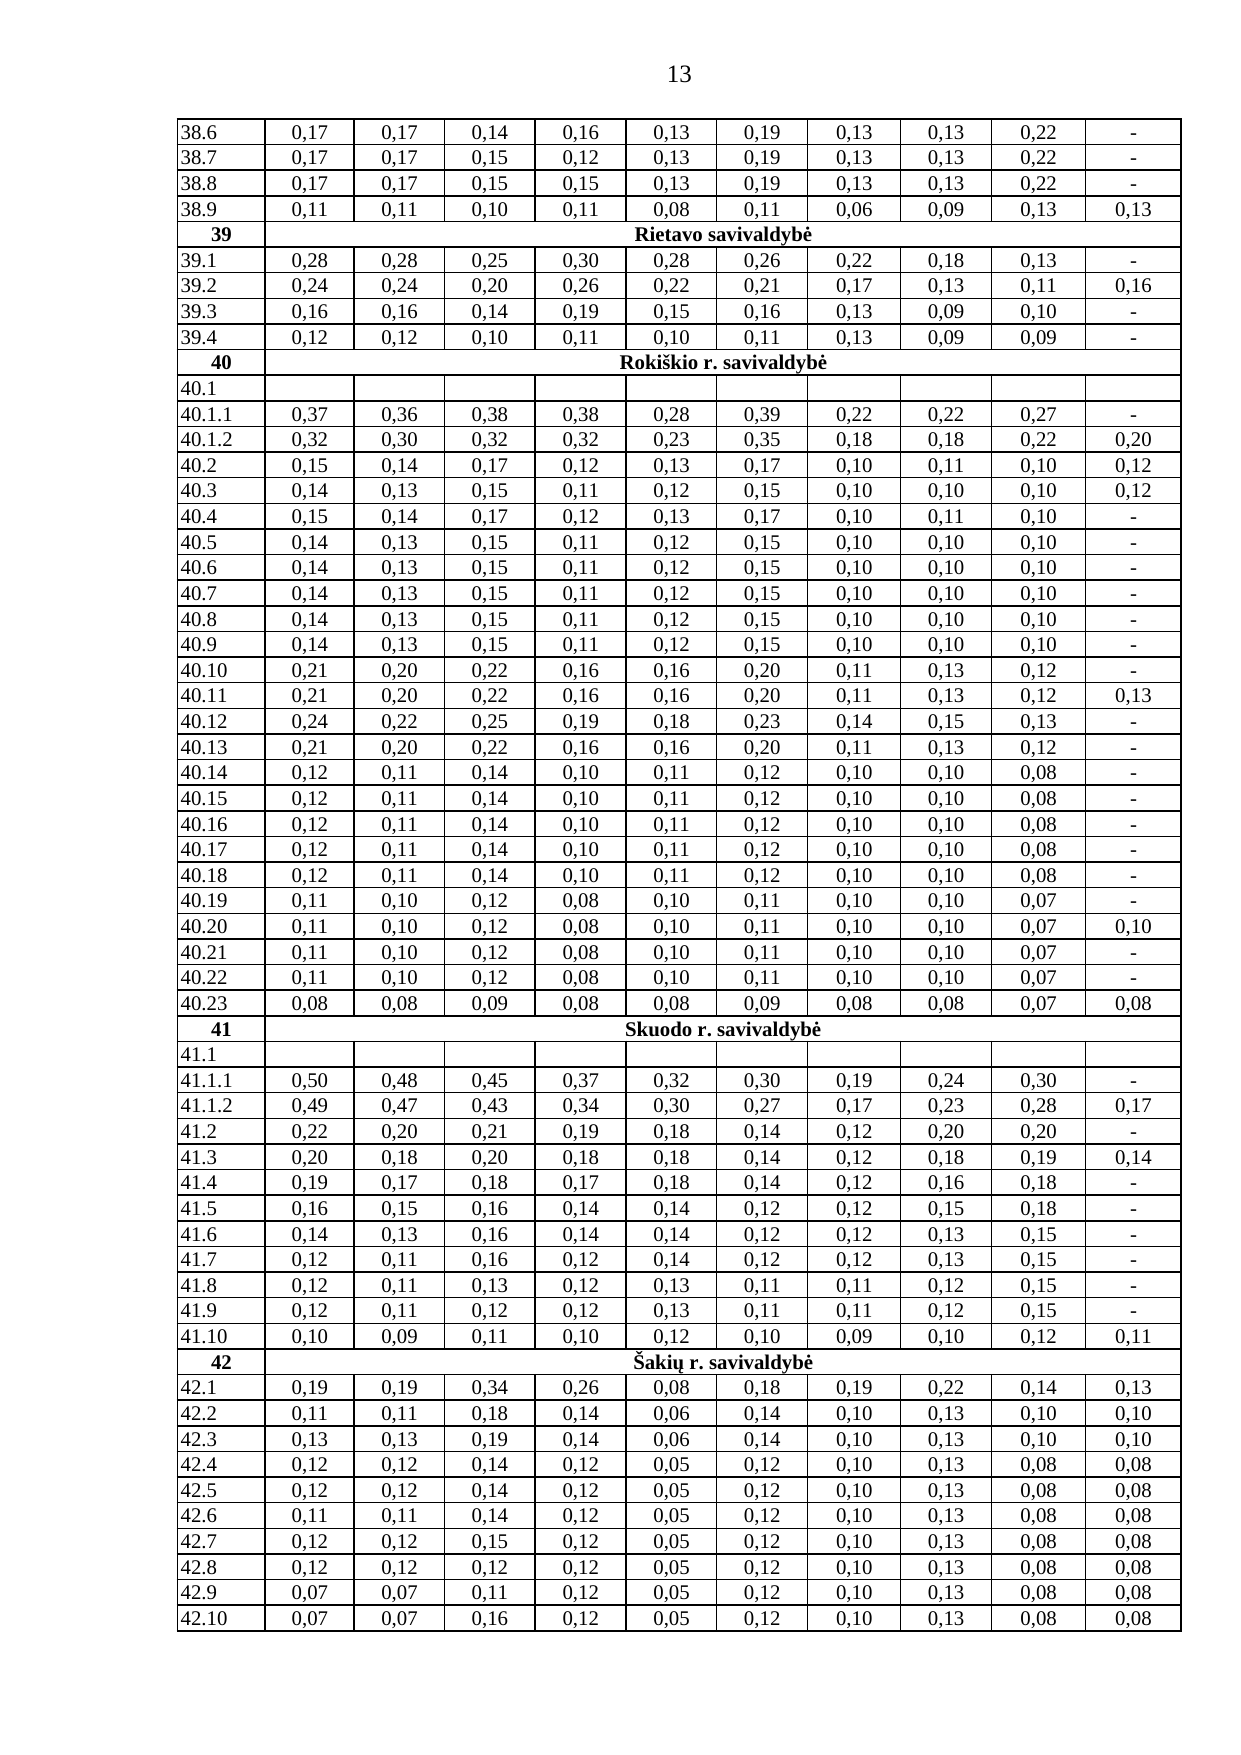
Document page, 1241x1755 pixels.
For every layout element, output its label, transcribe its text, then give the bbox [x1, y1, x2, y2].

table_cell 0,08 [536, 888, 625, 912]
table_cell 0,19 [717, 145, 807, 169]
table_cell 0,13 [1086, 1375, 1180, 1399]
table_cell 0,12 [266, 1452, 353, 1476]
table_cell 0,12 [717, 1503, 807, 1527]
table_cell - [1086, 248, 1180, 272]
table_cell - [1086, 760, 1180, 784]
table_cell 0,12 [627, 607, 716, 631]
table_cell 0,22 [445, 658, 534, 682]
table_cell 42.9 [178, 1580, 264, 1604]
table_cell 0,12 [445, 940, 534, 964]
table_cell 0,11 [717, 1298, 807, 1322]
table_cell [901, 1042, 991, 1066]
table_cell 0,12 [627, 478, 716, 502]
table_cell 0,12 [717, 1555, 807, 1579]
table_cell 0,14 [355, 453, 444, 477]
table_cell Rietavo savivaldybė [266, 222, 1180, 246]
table_cell 0,10 [992, 504, 1085, 528]
table_cell 0,10 [901, 607, 991, 631]
table_cell 0,12 [266, 1247, 353, 1271]
table_cell 0,16 [536, 658, 625, 682]
table_cell 0,14 [536, 1196, 625, 1220]
table_cell 0,15 [901, 1196, 991, 1220]
table_cell 0,10 [1086, 1427, 1180, 1451]
table_cell 0,07 [355, 1606, 444, 1630]
table_cell 0,16 [536, 120, 625, 144]
table_cell 0,19 [717, 171, 807, 195]
table_cell 0,08 [536, 991, 625, 1015]
table_cell 0,06 [627, 1427, 716, 1451]
table_cell 0,10 [355, 914, 444, 938]
table_cell 0,10 [627, 940, 716, 964]
table_cell 38.6 [178, 120, 264, 144]
table_cell 40.8 [178, 607, 264, 631]
table_cell 0,12 [717, 1452, 807, 1476]
table_cell 0,20 [1086, 427, 1180, 451]
table_cell 0,10 [901, 863, 991, 887]
table_cell 0,12 [992, 658, 1085, 682]
table_cell 0,30 [627, 1093, 716, 1117]
table_cell 0,13 [355, 530, 444, 554]
table_cell 0,13 [627, 120, 716, 144]
table_cell 0,30 [717, 1068, 807, 1092]
table_cell 0,10 [901, 786, 991, 810]
table_cell 0,08 [355, 991, 444, 1015]
table_cell 0,12 [536, 1298, 625, 1322]
table_cell 0,10 [808, 1606, 900, 1630]
table_cell 0,05 [627, 1580, 716, 1604]
table_cell 0,18 [717, 1375, 807, 1399]
table_cell 0,11 [808, 1273, 900, 1297]
table_cell - [1086, 555, 1180, 579]
table_cell 0,16 [1086, 273, 1180, 297]
table_cell 0,10 [536, 812, 625, 836]
table_cell 0,09 [901, 299, 991, 323]
table_cell 0,12 [1086, 453, 1180, 477]
table_cell 0,12 [808, 1119, 900, 1143]
table_cell 0,11 [717, 325, 807, 349]
table_cell 41 [178, 1017, 264, 1041]
table_cell 0,10 [901, 888, 991, 912]
table_cell 0,20 [717, 735, 807, 759]
table_cell 0,10 [901, 837, 991, 861]
table_cell 41.1 [178, 1042, 264, 1066]
table_cell - [1086, 940, 1180, 964]
table_cell 0,17 [808, 273, 900, 297]
table_cell 0,21 [266, 683, 353, 707]
table_cell 0,13 [355, 1427, 444, 1451]
table_cell 0,12 [717, 786, 807, 810]
table_cell 0,12 [992, 1324, 1085, 1348]
table_cell 0,15 [717, 632, 807, 656]
table_cell 0,13 [901, 171, 991, 195]
table_cell 0,10 [901, 940, 991, 964]
table_cell 41.4 [178, 1170, 264, 1194]
table_cell 40.9 [178, 632, 264, 656]
table_cell 0,18 [901, 427, 991, 451]
table_cell 0,34 [536, 1093, 625, 1117]
table_cell 0,10 [536, 1324, 625, 1348]
table_cell 0,12 [808, 1145, 900, 1169]
table_cell 0,15 [901, 709, 991, 733]
table_cell 0,11 [717, 914, 807, 938]
table_cell 0,27 [992, 402, 1085, 426]
table_cell 0,12 [266, 786, 353, 810]
table_cell 0,19 [717, 120, 807, 144]
table_cell 0,11 [536, 607, 625, 631]
table_cell 0,14 [717, 1119, 807, 1143]
table_cell 0,10 [901, 760, 991, 784]
table_cell 0,17 [355, 120, 444, 144]
table_cell 0,10 [808, 581, 900, 605]
table_cell 0,10 [627, 965, 716, 989]
table_cell - [1086, 863, 1180, 887]
table_cell - [1086, 888, 1180, 912]
table_cell 40.6 [178, 555, 264, 579]
table_cell - [1086, 1247, 1180, 1271]
table_cell 41.6 [178, 1222, 264, 1246]
table_cell 0,13 [355, 607, 444, 631]
table_cell 0,36 [355, 402, 444, 426]
table_cell Šakių r. savivaldybė [266, 1350, 1180, 1374]
table_cell 0,10 [536, 863, 625, 887]
table_cell 0,12 [355, 1529, 444, 1553]
table_cell 0,12 [266, 1555, 353, 1579]
table_cell 0,25 [445, 248, 534, 272]
table_cell 0,10 [992, 581, 1085, 605]
table_cell 0,13 [355, 1222, 444, 1246]
table_cell [445, 1042, 534, 1066]
table_cell 0,16 [536, 735, 625, 759]
table_cell 0,12 [627, 530, 716, 554]
table_cell 41.1.1 [178, 1068, 264, 1092]
table_cell 0,10 [627, 914, 716, 938]
table_cell 40.16 [178, 812, 264, 836]
table_cell 0,14 [536, 1222, 625, 1246]
table_cell 40.3 [178, 478, 264, 502]
table_cell 0,14 [717, 1401, 807, 1425]
table_cell [627, 1042, 716, 1066]
table_cell 0,11 [1086, 1324, 1180, 1348]
table_cell 0,26 [717, 248, 807, 272]
table_cell 0,13 [901, 1452, 991, 1476]
table_cell 0,10 [808, 812, 900, 836]
table_cell 40.23 [178, 991, 264, 1015]
table_cell - [1086, 1196, 1180, 1220]
table_cell 0,15 [717, 607, 807, 631]
table_cell 0,20 [355, 1119, 444, 1143]
table_cell - [1086, 1222, 1180, 1246]
table_cell 0,12 [266, 760, 353, 784]
table_cell 0,12 [717, 837, 807, 861]
table_cell 0,18 [536, 1145, 625, 1169]
table_cell 0,11 [266, 888, 353, 912]
table_cell - [1086, 1273, 1180, 1297]
table_cell [1086, 1042, 1180, 1066]
table_cell 0,38 [445, 402, 534, 426]
table_cell 0,47 [355, 1093, 444, 1117]
table_cell 0,13 [355, 581, 444, 605]
table_cell 0,30 [992, 1068, 1085, 1092]
table_cell 0,13 [901, 1247, 991, 1271]
table_cell 0,12 [627, 632, 716, 656]
table_cell - [1086, 1068, 1180, 1092]
table_cell 40.20 [178, 914, 264, 938]
table_cell 0,08 [992, 1606, 1085, 1630]
table_cell 0,10 [536, 837, 625, 861]
table_cell 42.4 [178, 1452, 264, 1476]
table_cell - [1086, 402, 1180, 426]
table_cell 0,12 [266, 325, 353, 349]
table_cell [536, 1042, 625, 1066]
table_cell 0,10 [536, 760, 625, 784]
table_cell 0,14 [717, 1145, 807, 1169]
table_cell 0,11 [717, 197, 807, 221]
table_cell 0,15 [445, 607, 534, 631]
table_cell 0,10 [808, 1401, 900, 1425]
table_cell 0,22 [992, 145, 1085, 169]
table_cell 40.13 [178, 735, 264, 759]
table_cell 0,12 [536, 1580, 625, 1604]
table_cell 41.2 [178, 1119, 264, 1143]
table_cell 0,48 [355, 1068, 444, 1092]
table_cell 0,23 [717, 709, 807, 733]
table_cell [1086, 376, 1180, 400]
table_cell 0,20 [717, 683, 807, 707]
table_cell 0,28 [992, 1093, 1085, 1117]
table_cell 0,24 [266, 709, 353, 733]
table_cell 0,11 [266, 1503, 353, 1527]
table_cell 0,10 [901, 914, 991, 938]
table_cell 0,14 [627, 1196, 716, 1220]
table_cell 0,10 [355, 965, 444, 989]
table_cell 0,15 [717, 530, 807, 554]
table_cell 0,12 [808, 1247, 900, 1271]
table_cell 0,20 [355, 683, 444, 707]
table_cell 0,07 [992, 940, 1085, 964]
table_cell 0,21 [266, 735, 353, 759]
table_cell 0,11 [536, 530, 625, 554]
table_cell 0,12 [266, 1273, 353, 1297]
table_cell 0,08 [992, 812, 1085, 836]
table_cell 0,09 [901, 197, 991, 221]
table_cell 0,13 [901, 1401, 991, 1425]
table_cell [445, 376, 534, 400]
table_cell 0,08 [901, 991, 991, 1015]
table_cell 40.10 [178, 658, 264, 682]
table_cell 0,09 [992, 325, 1085, 349]
table_cell 0,18 [808, 427, 900, 451]
table_cell 40.15 [178, 786, 264, 810]
table_cell 0,19 [266, 1170, 353, 1194]
table_cell 0,13 [355, 555, 444, 579]
table_cell 0,11 [717, 940, 807, 964]
table_cell 0,13 [627, 171, 716, 195]
table_cell - [1086, 1298, 1180, 1322]
table_cell 42 [178, 1350, 264, 1374]
table_cell 0,15 [717, 581, 807, 605]
table_cell 0,45 [445, 1068, 534, 1092]
table_cell 0,24 [266, 273, 353, 297]
table_cell 0,11 [355, 1298, 444, 1322]
table_cell 0,11 [808, 735, 900, 759]
table_cell 0,11 [808, 658, 900, 682]
table_cell 0,14 [1086, 1145, 1180, 1169]
table_cell 0,10 [992, 1427, 1085, 1451]
table_cell 0,11 [266, 940, 353, 964]
table_cell 0,35 [717, 427, 807, 451]
table_cell [266, 376, 353, 400]
table_cell 0,16 [266, 299, 353, 323]
table_cell 0,05 [627, 1555, 716, 1579]
table_cell 0,21 [445, 1119, 534, 1143]
table_cell 0,10 [992, 530, 1085, 554]
table_cell 0,13 [808, 299, 900, 323]
table_cell 0,14 [266, 1222, 353, 1246]
table_cell 0,11 [808, 1298, 900, 1322]
table_cell 0,12 [536, 1247, 625, 1271]
table_cell 0,11 [266, 965, 353, 989]
table_cell 0,17 [445, 504, 534, 528]
table_cell 0,19 [536, 299, 625, 323]
table_cell 42.8 [178, 1555, 264, 1579]
table_cell 40.19 [178, 888, 264, 912]
table_cell 0,08 [992, 1555, 1085, 1579]
table_cell 0,18 [627, 1170, 716, 1194]
table_cell 0,17 [355, 171, 444, 195]
table_cell 0,08 [1086, 1529, 1180, 1553]
table_cell 0,10 [808, 1503, 900, 1527]
table_cell 0,18 [901, 1145, 991, 1169]
table_cell 0,10 [627, 325, 716, 349]
table_cell 0,16 [627, 683, 716, 707]
table_cell 0,09 [808, 1324, 900, 1348]
table_cell 0,15 [627, 299, 716, 323]
table_cell 0,10 [808, 1478, 900, 1502]
table_cell 0,08 [1086, 1580, 1180, 1604]
table_cell 0,11 [355, 1273, 444, 1297]
table_cell 0,14 [445, 812, 534, 836]
table_cell 0,08 [1086, 1606, 1180, 1630]
table_cell - [1086, 735, 1180, 759]
table_cell 0,15 [445, 581, 534, 605]
table_cell 0,16 [355, 299, 444, 323]
table_cell 0,14 [445, 120, 534, 144]
table_cell 0,14 [266, 607, 353, 631]
table_cell 40.1 [178, 376, 264, 400]
table_cell 0,12 [808, 1222, 900, 1246]
table_cell 0,12 [901, 1298, 991, 1322]
table_cell 0,13 [627, 504, 716, 528]
table_cell 0,12 [266, 812, 353, 836]
table_cell - [1086, 812, 1180, 836]
table_cell 39.1 [178, 248, 264, 272]
table_cell 0,20 [717, 658, 807, 682]
table_cell 0,22 [992, 120, 1085, 144]
table_cell 0,17 [717, 504, 807, 528]
table_cell 0,10 [992, 1401, 1085, 1425]
table_cell 40.1.1 [178, 402, 264, 426]
table_cell 0,22 [445, 735, 534, 759]
table_cell 39.4 [178, 325, 264, 349]
table_cell 0,14 [808, 709, 900, 733]
table_cell 0,30 [536, 248, 625, 272]
table_cell 0,08 [1086, 1555, 1180, 1579]
table_cell - [1086, 299, 1180, 323]
table_cell 0,14 [266, 478, 353, 502]
table_cell 0,15 [992, 1222, 1085, 1246]
table_cell 0,10 [992, 607, 1085, 631]
table_cell 0,15 [536, 171, 625, 195]
table_cell 0,11 [627, 786, 716, 810]
table_cell 0,15 [445, 1529, 534, 1553]
table_cell 0,28 [627, 402, 716, 426]
table_cell 0,11 [355, 197, 444, 221]
table_cell 40.5 [178, 530, 264, 554]
table_cell 0,14 [266, 530, 353, 554]
table_cell 0,12 [445, 965, 534, 989]
table_cell 0,10 [808, 786, 900, 810]
table_cell - [1086, 171, 1180, 195]
table_cell [717, 376, 807, 400]
table_cell 0,12 [536, 453, 625, 477]
table_cell 0,13 [808, 145, 900, 169]
table_cell 0,13 [627, 453, 716, 477]
table_cell 0,10 [808, 914, 900, 938]
table_cell 0,11 [901, 453, 991, 477]
table_cell 0,12 [717, 1478, 807, 1502]
table_cell 42.2 [178, 1401, 264, 1425]
table_cell 41.10 [178, 1324, 264, 1348]
table_cell 0,10 [717, 1324, 807, 1348]
table_cell 0,22 [445, 683, 534, 707]
table_cell 0,08 [992, 1452, 1085, 1476]
table_cell 0,22 [266, 1119, 353, 1143]
table_cell 0,19 [536, 709, 625, 733]
table_cell 0,10 [901, 632, 991, 656]
table_cell 0,13 [992, 197, 1085, 221]
table_cell 0,14 [627, 1222, 716, 1246]
table_cell 0,17 [266, 171, 353, 195]
table_cell - [1086, 658, 1180, 682]
table_cell 0,10 [901, 555, 991, 579]
table_cell 0,12 [266, 1478, 353, 1502]
table_cell 0,19 [266, 1375, 353, 1399]
table_cell 0,15 [445, 171, 534, 195]
table_cell 0,20 [445, 1145, 534, 1169]
table_cell 0,12 [627, 581, 716, 605]
table_cell 0,10 [808, 888, 900, 912]
table_cell 0,11 [445, 1324, 534, 1348]
table_cell [536, 376, 625, 400]
table_cell 0,12 [627, 1324, 716, 1348]
table_cell 0,10 [355, 888, 444, 912]
table_cell 0,10 [992, 478, 1085, 502]
table_cell 0,12 [901, 1273, 991, 1297]
table_cell 0,10 [901, 478, 991, 502]
table_cell 0,13 [355, 478, 444, 502]
table_cell 0,19 [808, 1068, 900, 1092]
table_cell 0,13 [901, 683, 991, 707]
table_cell 0,08 [536, 940, 625, 964]
table_cell 0,18 [627, 1145, 716, 1169]
table_cell 0,10 [808, 607, 900, 631]
table_cell 0,15 [717, 555, 807, 579]
table_cell 0,13 [901, 1503, 991, 1527]
table_cell 0,05 [627, 1452, 716, 1476]
table_cell 0,11 [536, 478, 625, 502]
table_cell 0,07 [266, 1606, 353, 1630]
table_cell 0,12 [355, 1478, 444, 1502]
table_cell 0,16 [627, 658, 716, 682]
table_cell 0,10 [992, 555, 1085, 579]
table_cell 0,13 [901, 1478, 991, 1502]
table_cell 0,08 [992, 1580, 1085, 1604]
table_cell 0,14 [445, 837, 534, 861]
table_cell 0,12 [717, 1222, 807, 1246]
table_cell 0,07 [992, 965, 1085, 989]
table_cell 0,05 [627, 1478, 716, 1502]
table_cell 0,10 [808, 1580, 900, 1604]
table_cell 0,11 [355, 760, 444, 784]
table_cell 0,15 [355, 1196, 444, 1220]
table_cell 0,14 [627, 1247, 716, 1271]
table_cell 0,14 [536, 1401, 625, 1425]
table_cell 0,13 [808, 325, 900, 349]
table_cell 0,13 [901, 1606, 991, 1630]
table_cell 0,15 [445, 555, 534, 579]
table_cell 0,08 [992, 1503, 1085, 1527]
table_cell - [1086, 837, 1180, 861]
table_cell 0,18 [627, 709, 716, 733]
table_cell 0,11 [627, 812, 716, 836]
table_cell 0,10 [445, 197, 534, 221]
table_cell 0,08 [1086, 1478, 1180, 1502]
table_cell [355, 376, 444, 400]
table_cell 0,27 [717, 1093, 807, 1117]
table_cell 0,10 [992, 299, 1085, 323]
table_cell 0,11 [266, 914, 353, 938]
table_cell 0,08 [992, 760, 1085, 784]
table_cell 0,11 [536, 632, 625, 656]
table_cell 0,13 [992, 709, 1085, 733]
table_cell 0,10 [808, 760, 900, 784]
table_cell 0,17 [808, 1093, 900, 1117]
table_cell 39 [178, 222, 264, 246]
table_cell 0,32 [536, 427, 625, 451]
table_cell 0,05 [627, 1529, 716, 1553]
table_cell 0,15 [445, 530, 534, 554]
table_cell 0,13 [808, 171, 900, 195]
table_cell 0,05 [627, 1503, 716, 1527]
table_cell 0,32 [627, 1068, 716, 1092]
table_cell 0,20 [266, 1145, 353, 1169]
table_cell 41.9 [178, 1298, 264, 1322]
table_cell 0,09 [901, 325, 991, 349]
table_cell [992, 376, 1085, 400]
table_cell 0,12 [1086, 478, 1180, 502]
table_cell 40.21 [178, 940, 264, 964]
table_cell 0,14 [536, 1427, 625, 1451]
table_cell 0,11 [536, 555, 625, 579]
table_cell 0,20 [992, 1119, 1085, 1143]
table_cell 0,10 [808, 632, 900, 656]
table_cell 0,10 [992, 453, 1085, 477]
table_cell 0,13 [1086, 683, 1180, 707]
table_cell 40.17 [178, 837, 264, 861]
table_cell 0,10 [808, 530, 900, 554]
table_cell 0,09 [355, 1324, 444, 1348]
table_cell 0,17 [266, 120, 353, 144]
table_cell - [1086, 709, 1180, 733]
table_cell - [1086, 607, 1180, 631]
table_cell 0,13 [901, 273, 991, 297]
table_cell 0,17 [355, 145, 444, 169]
table_cell 0,13 [627, 1273, 716, 1297]
table_cell 0,14 [266, 581, 353, 605]
table_cell 0,08 [1086, 1503, 1180, 1527]
table_cell 0,16 [536, 683, 625, 707]
table_cell 42.1 [178, 1375, 264, 1399]
table_cell 0,08 [992, 837, 1085, 861]
table_cell - [1086, 965, 1180, 989]
table_cell 0,13 [627, 1298, 716, 1322]
table_cell 0,18 [445, 1170, 534, 1194]
table_cell 0,18 [992, 1170, 1085, 1194]
table_cell - [1086, 1119, 1180, 1143]
table_cell 0,12 [717, 760, 807, 784]
table_cell 0,34 [445, 1375, 534, 1399]
table_cell 0,06 [627, 1401, 716, 1425]
table_cell 0,12 [445, 888, 534, 912]
table_cell 0,11 [445, 1580, 534, 1604]
table_cell [901, 376, 991, 400]
table_cell 0,14 [266, 555, 353, 579]
table_cell 0,11 [536, 197, 625, 221]
table_cell 0,50 [266, 1068, 353, 1092]
table_cell 0,11 [627, 760, 716, 784]
table_cell - [1086, 1170, 1180, 1194]
table_cell 0,12 [808, 1170, 900, 1194]
table_cell 0,10 [1086, 1401, 1180, 1425]
table_cell 0,12 [992, 683, 1085, 707]
table_cell 0,17 [536, 1170, 625, 1194]
table_cell 42.7 [178, 1529, 264, 1553]
table_cell 0,13 [445, 1273, 534, 1297]
table_cell 40.12 [178, 709, 264, 733]
table_cell 0,10 [1086, 914, 1180, 938]
table_cell 0,14 [445, 1478, 534, 1502]
table_cell 0,10 [901, 812, 991, 836]
table_cell 40.14 [178, 760, 264, 784]
table_cell 0,12 [992, 735, 1085, 759]
table_cell 0,22 [992, 171, 1085, 195]
table_cell 41.1.2 [178, 1093, 264, 1117]
table_cell 0,19 [445, 1427, 534, 1451]
table_cell 0,17 [717, 453, 807, 477]
table_cell 0,10 [808, 863, 900, 887]
table_cell 0,10 [627, 888, 716, 912]
table_cell 0,08 [992, 1529, 1085, 1553]
table_cell 41.7 [178, 1247, 264, 1271]
table_cell 0,08 [536, 965, 625, 989]
table_cell 0,10 [901, 1324, 991, 1348]
table_cell 0,12 [536, 145, 625, 169]
table_cell 42.5 [178, 1478, 264, 1502]
table_cell 0,11 [355, 812, 444, 836]
table_cell 41.3 [178, 1145, 264, 1169]
table_cell 0,16 [445, 1247, 534, 1271]
table_cell 0,15 [992, 1298, 1085, 1322]
table_cell 0,32 [266, 427, 353, 451]
table_cell 0,11 [992, 273, 1085, 297]
table_cell 0,11 [717, 1273, 807, 1297]
table_cell 0,12 [808, 1196, 900, 1220]
table_cell 0,15 [992, 1273, 1085, 1297]
table_cell 0,16 [627, 735, 716, 759]
table_cell 0,20 [901, 1119, 991, 1143]
table_cell 0,22 [901, 402, 991, 426]
table_cell 0,15 [445, 632, 534, 656]
table_cell 0,11 [266, 197, 353, 221]
table_cell 0,12 [355, 325, 444, 349]
table_cell 0,10 [808, 1529, 900, 1553]
table_cell 0,11 [355, 837, 444, 861]
table_cell 0,11 [355, 1247, 444, 1271]
table_cell 0,18 [627, 1119, 716, 1143]
table_cell 0,10 [808, 1555, 900, 1579]
table_cell 0,22 [808, 402, 900, 426]
table_cell 0,17 [445, 453, 534, 477]
table_cell 0,12 [536, 1503, 625, 1527]
table_cell - [1086, 120, 1180, 144]
table_cell 0,12 [355, 1555, 444, 1579]
table_cell 0,30 [355, 427, 444, 451]
table_cell 0,11 [627, 863, 716, 887]
table_cell 0,11 [717, 888, 807, 912]
table_cell 0,18 [992, 1196, 1085, 1220]
table_cell 0,22 [901, 1375, 991, 1399]
table_cell 0,10 [808, 965, 900, 989]
table_cell 0,12 [536, 1606, 625, 1630]
table_cell 0,12 [717, 1606, 807, 1630]
table_cell 0,12 [717, 863, 807, 887]
table_cell 0,11 [717, 965, 807, 989]
table_cell 0,15 [266, 453, 353, 477]
table_cell 0,11 [355, 786, 444, 810]
table_cell 0,07 [992, 888, 1085, 912]
table_cell 0,11 [355, 863, 444, 887]
table_cell 0,43 [445, 1093, 534, 1117]
table_cell 0,14 [266, 632, 353, 656]
table_cell 0,05 [627, 1606, 716, 1630]
table_cell 0,06 [808, 197, 900, 221]
table_cell 0,16 [445, 1222, 534, 1246]
table_cell 0,10 [355, 940, 444, 964]
table_cell 0,13 [901, 1580, 991, 1604]
table_cell 0,12 [717, 1580, 807, 1604]
table_cell [808, 376, 900, 400]
table_cell Skuodo r. savivaldybė [266, 1017, 1180, 1041]
table_cell 0,11 [627, 837, 716, 861]
table_cell 38.7 [178, 145, 264, 169]
table_cell 0,15 [992, 1247, 1085, 1271]
table_cell 0,11 [536, 325, 625, 349]
table_cell [717, 1042, 807, 1066]
table_cell 40.4 [178, 504, 264, 528]
table_cell - [1086, 632, 1180, 656]
table_cell 0,17 [266, 145, 353, 169]
table_cell [808, 1042, 900, 1066]
table_cell 0,20 [355, 735, 444, 759]
table_cell 0,10 [808, 478, 900, 502]
table_cell Rokiškio r. savivaldybė [266, 350, 1180, 374]
table_cell 0,28 [627, 248, 716, 272]
table_cell 0,15 [445, 145, 534, 169]
table_cell 0,12 [266, 1529, 353, 1553]
table_cell 0,12 [445, 914, 534, 938]
table_cell 0,13 [901, 1555, 991, 1579]
table_cell 0,19 [808, 1375, 900, 1399]
table_cell 0,18 [355, 1145, 444, 1169]
table_cell 40.2 [178, 453, 264, 477]
table_cell 0,13 [808, 120, 900, 144]
table_cell 0,19 [536, 1119, 625, 1143]
table_cell 40.11 [178, 683, 264, 707]
table_cell 0,17 [355, 1170, 444, 1194]
table_cell 0,08 [627, 991, 716, 1015]
table_cell 0,13 [901, 145, 991, 169]
table_cell 0,12 [536, 1478, 625, 1502]
table_cell [355, 1042, 444, 1066]
table_cell 0,09 [717, 991, 807, 1015]
table_cell 0,09 [445, 991, 534, 1015]
table_cell 0,10 [808, 1427, 900, 1451]
table_cell 0,28 [266, 248, 353, 272]
table_cell 0,13 [901, 735, 991, 759]
table_cell 0,11 [536, 581, 625, 605]
table_cell 0,10 [808, 453, 900, 477]
table_cell 41.5 [178, 1196, 264, 1220]
table_cell [627, 376, 716, 400]
table_cell [266, 1042, 353, 1066]
table_cell 0,07 [992, 914, 1085, 938]
table_cell 0,12 [627, 555, 716, 579]
table_cell 0,20 [355, 658, 444, 682]
table_cell 0,08 [266, 991, 353, 1015]
table_cell 0,17 [1086, 1093, 1180, 1117]
table_cell 0,18 [901, 248, 991, 272]
table_cell 0,19 [355, 1375, 444, 1399]
table_cell 0,24 [901, 1068, 991, 1092]
table_cell 40.1.2 [178, 427, 264, 451]
table_cell 0,38 [536, 402, 625, 426]
table_cell 0,18 [445, 1401, 534, 1425]
table_cell 0,12 [717, 812, 807, 836]
table_cell 0,14 [445, 1452, 534, 1476]
table_cell 0,08 [627, 197, 716, 221]
table_cell 0,13 [266, 1427, 353, 1451]
table_cell 38.9 [178, 197, 264, 221]
table_cell - [1086, 581, 1180, 605]
table_cell 0,12 [536, 1452, 625, 1476]
table_cell 0,49 [266, 1093, 353, 1117]
table_cell 0,15 [445, 478, 534, 502]
table_cell 0,11 [355, 1401, 444, 1425]
table_cell 0,10 [536, 786, 625, 810]
table_cell 0,12 [717, 1247, 807, 1271]
table_cell 0,12 [355, 1452, 444, 1476]
table_cell 0,15 [266, 504, 353, 528]
table_cell 0,10 [901, 581, 991, 605]
table_cell 0,10 [901, 965, 991, 989]
table_cell 0,12 [266, 837, 353, 861]
table_cell 40.18 [178, 863, 264, 887]
table_cell 0,20 [445, 273, 534, 297]
table_cell 0,37 [266, 402, 353, 426]
table_cell 0,14 [445, 1503, 534, 1527]
table_cell 0,13 [355, 632, 444, 656]
table_cell 0,07 [266, 1580, 353, 1604]
table_cell 0,11 [266, 1401, 353, 1425]
table_cell 40 [178, 350, 264, 374]
table_cell 0,13 [627, 145, 716, 169]
table_cell 0,16 [901, 1170, 991, 1194]
table_cell 0,10 [266, 1324, 353, 1348]
table_cell 0,14 [355, 504, 444, 528]
table_cell 0,11 [901, 504, 991, 528]
table_cell 0,07 [355, 1580, 444, 1604]
table_cell 41.8 [178, 1273, 264, 1297]
table_cell 0,12 [536, 1555, 625, 1579]
table_cell 0,10 [808, 504, 900, 528]
table_cell 0,10 [808, 1452, 900, 1476]
table_cell 39.3 [178, 299, 264, 323]
table_cell 0,22 [808, 248, 900, 272]
table_cell 0,11 [355, 1503, 444, 1527]
table_cell - [1086, 786, 1180, 810]
table_cell 0,12 [536, 504, 625, 528]
table_cell 0,11 [808, 683, 900, 707]
table_cell 0,08 [1086, 991, 1180, 1015]
table_cell 0,14 [717, 1170, 807, 1194]
table_cell 0,10 [808, 837, 900, 861]
table_cell 0,16 [445, 1196, 534, 1220]
table_cell 42.6 [178, 1503, 264, 1527]
table_cell 0,10 [445, 325, 534, 349]
table_cell 0,14 [717, 1427, 807, 1451]
table_cell 0,10 [992, 632, 1085, 656]
table_cell 0,13 [901, 120, 991, 144]
table_cell 0,15 [717, 478, 807, 502]
table_cell 0,10 [901, 530, 991, 554]
table_cell 0,16 [445, 1606, 534, 1630]
table_cell 0,16 [266, 1196, 353, 1220]
table_cell 0,14 [992, 1375, 1085, 1399]
table_cell 0,12 [717, 1196, 807, 1220]
table_cell 0,23 [627, 427, 716, 451]
table_cell 0,13 [901, 1427, 991, 1451]
table_cell 0,08 [627, 1375, 716, 1399]
table_cell 0,12 [717, 1529, 807, 1553]
table_cell 0,08 [992, 786, 1085, 810]
table_cell 0,12 [445, 1298, 534, 1322]
table_cell 0,26 [536, 273, 625, 297]
table_cell 0,12 [445, 1555, 534, 1579]
table_cell 0,12 [536, 1529, 625, 1553]
table_cell 0,13 [1086, 197, 1180, 221]
table_cell 0,07 [992, 991, 1085, 1015]
table_cell 42.10 [178, 1606, 264, 1630]
table_cell 0,19 [992, 1145, 1085, 1169]
table_cell 0,28 [355, 248, 444, 272]
table_cell 0,39 [717, 402, 807, 426]
table_cell 0,08 [536, 914, 625, 938]
table_cell 0,23 [901, 1093, 991, 1117]
table_cell 40.7 [178, 581, 264, 605]
table_cell 0,22 [355, 709, 444, 733]
table_cell 0,25 [445, 709, 534, 733]
table_cell 0,21 [266, 658, 353, 682]
table_cell 0,21 [717, 273, 807, 297]
table_cell 0,13 [901, 1529, 991, 1553]
table_cell 0,14 [445, 863, 534, 887]
table_cell 0,14 [445, 786, 534, 810]
table_cell 0,14 [445, 299, 534, 323]
table_cell - [1086, 145, 1180, 169]
table_cell 0,13 [992, 248, 1085, 272]
table_cell 0,08 [808, 991, 900, 1015]
table_cell 0,10 [808, 555, 900, 579]
table_cell 0,12 [266, 863, 353, 887]
table_cell 0,24 [355, 273, 444, 297]
table_cell 0,14 [445, 760, 534, 784]
table_cell 0,13 [901, 1222, 991, 1246]
table_cell 0,16 [717, 299, 807, 323]
table_cell 0,26 [536, 1375, 625, 1399]
table_cell 0,08 [1086, 1452, 1180, 1476]
table_cell 0,12 [266, 1298, 353, 1322]
table_cell 0,22 [627, 273, 716, 297]
table_cell 0,08 [992, 863, 1085, 887]
table_cell 38.8 [178, 171, 264, 195]
table_cell 0,13 [901, 658, 991, 682]
table_cell 0,12 [536, 1273, 625, 1297]
table_cell 0,08 [992, 1478, 1085, 1502]
table_cell 39.2 [178, 273, 264, 297]
table_cell 0,10 [808, 940, 900, 964]
table_cell 0,37 [536, 1068, 625, 1092]
table_cell [992, 1042, 1085, 1066]
table_cell 42.3 [178, 1427, 264, 1451]
table_cell 0,22 [992, 427, 1085, 451]
table_cell - [1086, 504, 1180, 528]
table_cell 40.22 [178, 965, 264, 989]
table_cell - [1086, 530, 1180, 554]
table_cell 0,32 [445, 427, 534, 451]
table_cell - [1086, 325, 1180, 349]
